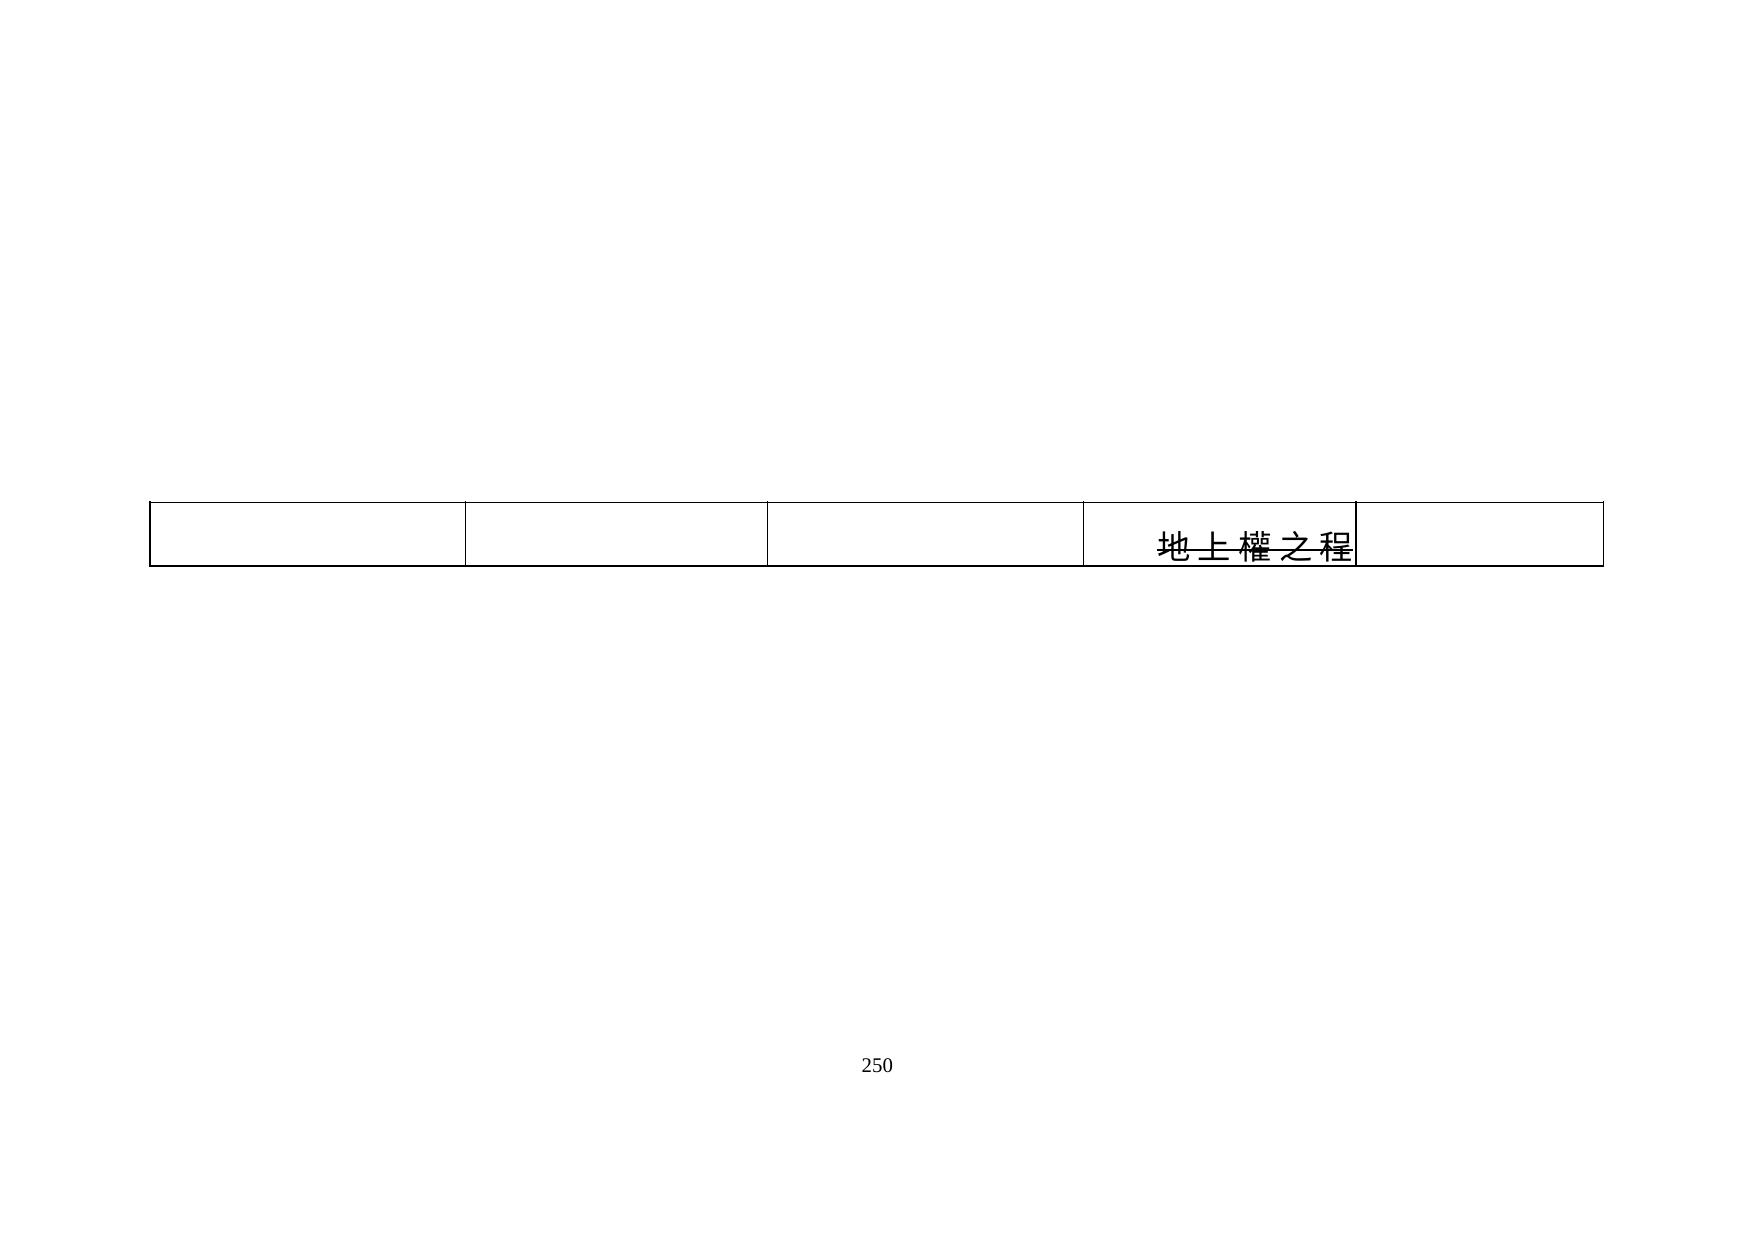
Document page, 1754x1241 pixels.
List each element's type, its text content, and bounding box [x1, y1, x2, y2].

table_cell [768, 503, 1083, 565]
table_cell 地上權之程 [1084, 503, 1355, 565]
table_cell [151, 503, 465, 565]
table_cell [466, 503, 767, 565]
table_cell [1357, 503, 1603, 565]
